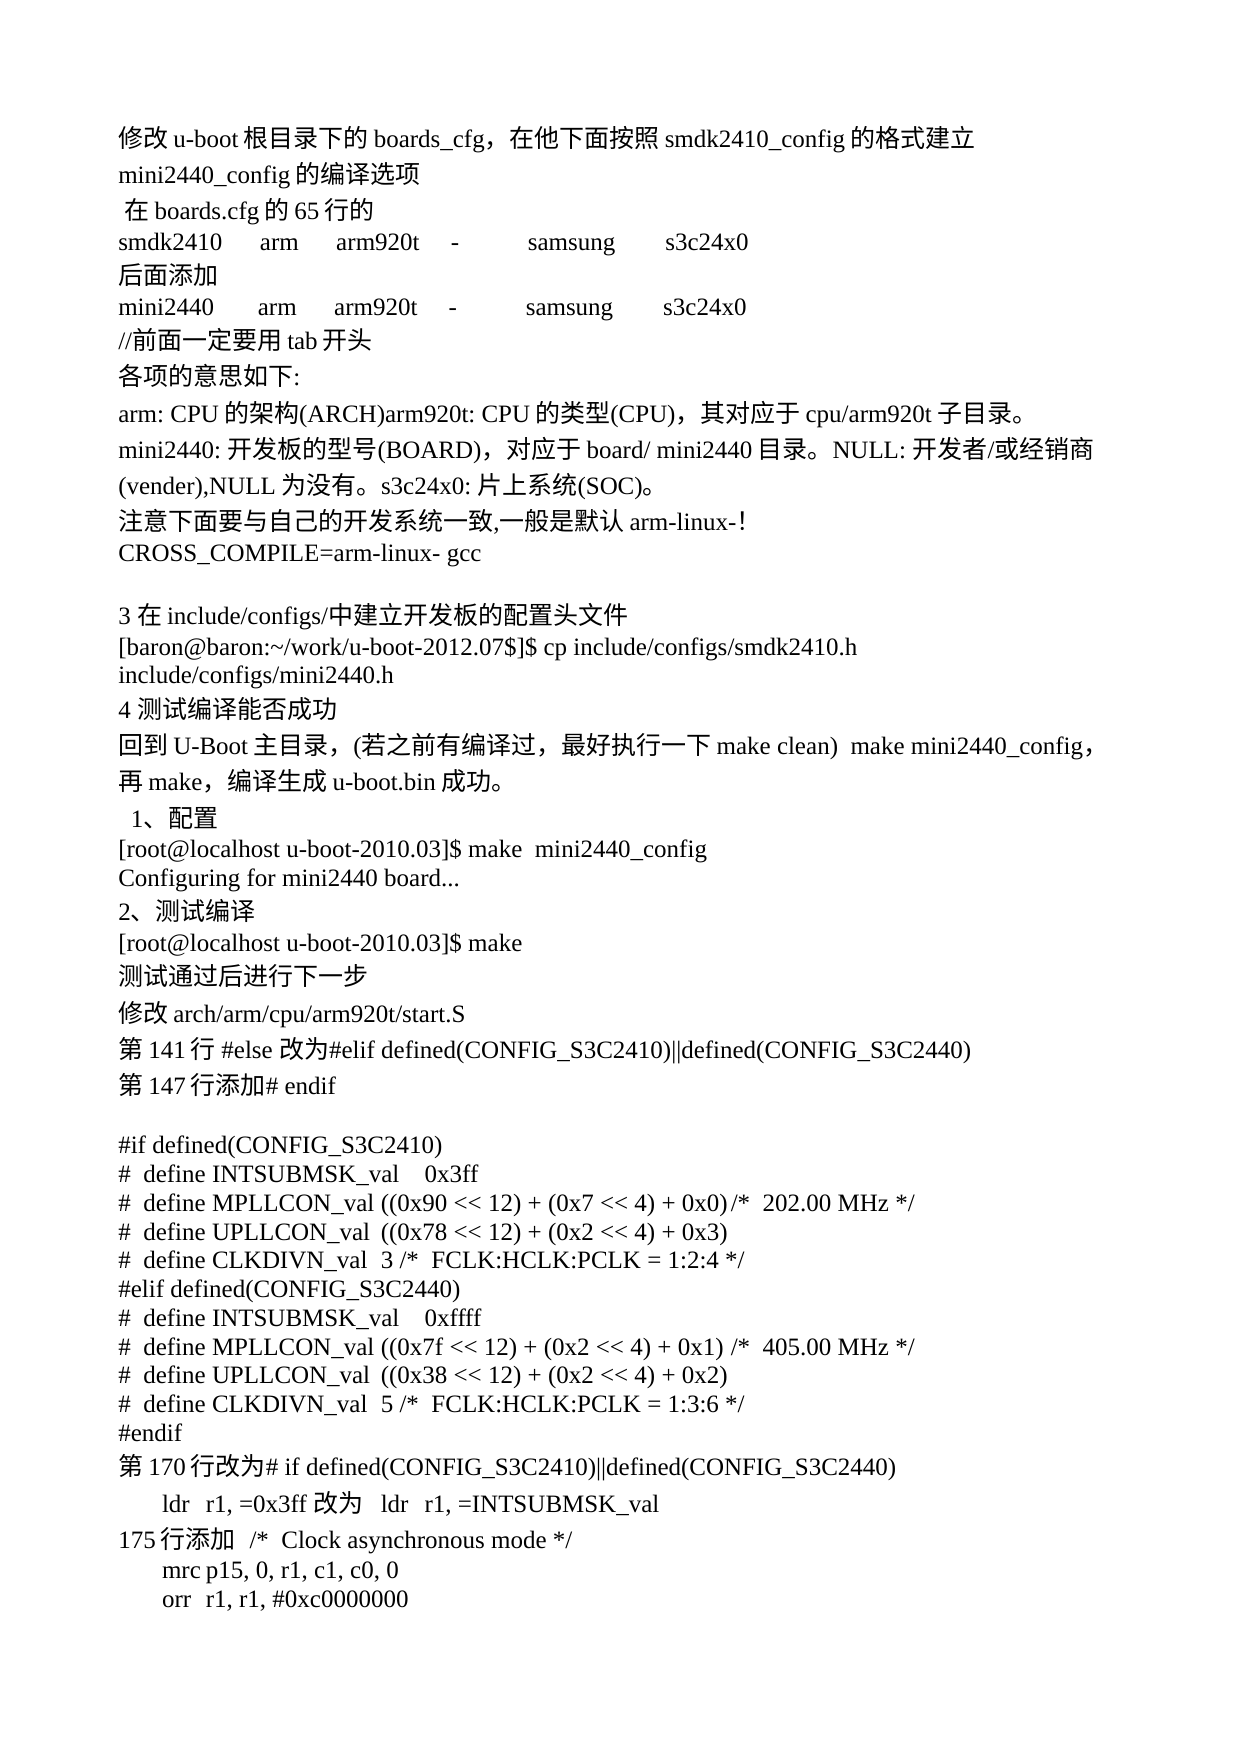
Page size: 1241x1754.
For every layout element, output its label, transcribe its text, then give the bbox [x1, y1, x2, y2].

text ldr r1, =0x3ff 改为 ldr r1, =INTSUBMSK_val [118, 1483, 1122, 1519]
text # define INTSUBMSK_val 0x3ff [118, 1159, 1122, 1188]
text # define UPLLCON_val ((0x38 << 12) + (0x2 << 4) + 0x2) [118, 1361, 1122, 1389]
text #if defined(CONFIG_S3C2410) [118, 1131, 1122, 1159]
text 测试通过后进行下一步 [118, 957, 1122, 993]
text //前面一定要用tab开头 [118, 321, 1122, 357]
text 各项的意思如下: [118, 357, 1122, 393]
text smdk2410 arm arm920t - samsung s3c24x0 [118, 227, 1122, 256]
text # define MPLLCON_val ((0x7f << 12) + (0x2 << 4) + 0x1) /* 405.00 MHz */ [118, 1332, 1122, 1361]
text 第147行添加# endif [118, 1066, 1122, 1102]
text 4 测试编译能否成功 [118, 689, 1122, 726]
text mini2440 arm arm920t - samsung s3c24x0 [118, 292, 1122, 321]
text # define CLKDIVN_val 3 /* FCLK:HCLK:PCLK = 1:2:4 */ [118, 1246, 1122, 1274]
text 后面添加 [118, 256, 1122, 292]
text 第141行 #else 改为#elif defined(CONFIG_S3C2410)||defined(CONFIG_S3C2440) [118, 1029, 1122, 1066]
text # define CLKDIVN_val 5 /* FCLK:HCLK:PCLK = 1:3:6 */ [118, 1389, 1122, 1418]
text 注意下面要与自己的开发系统一致,一般是默认arm-linux-！ [118, 502, 1122, 538]
text # define UPLLCON_val ((0x78 << 12) + (0x2 << 4) + 0x3) [118, 1217, 1122, 1246]
text mini2440: 开发板的型号(BOARD)，对应于board/ mini2440目录。NULL: 开发者/或经销商(vender),NULL为没有。s3c24x0: 片上系统(SOC)。 [118, 429, 1122, 502]
text # define MPLLCON_val ((0x90 << 12) + (0x7 << 4) + 0x0) /* 202.00 MHz */ [118, 1188, 1122, 1217]
text [baron@baron:~/work/u-boot-2012.07$]$ cp include/configs/smdk2410.h include/configs/mini2440.h [118, 632, 1122, 689]
text mrc p15, 0, r1, c1, c0, 0 [118, 1556, 1122, 1584]
text 2、测试编译 [118, 892, 1122, 928]
text 175行添加 /* Clock asynchronous mode */ [118, 1519, 1122, 1556]
text #endif [118, 1418, 1122, 1447]
text CROSS_COMPILE=arm-linux- gcc [118, 538, 1122, 567]
text [root@localhost u-boot-2010.03]$ make mini2440_config [118, 834, 1122, 863]
text 第170行改为# if defined(CONFIG_S3C2410)||defined(CONFIG_S3C2440) [118, 1447, 1122, 1483]
text orr r1, r1, #0xc0000000 [118, 1584, 1122, 1613]
text # define INTSUBMSK_val 0xffff [118, 1303, 1122, 1332]
text arm: CPU的架构(ARCH)arm920t: CPU的类型(CPU)，其对应于cpu/arm920t子目录。 [118, 393, 1122, 429]
text 在boards.cfg的65行的 [118, 191, 1122, 227]
text 回到U-Boot主目录，(若之前有编译过，最好执行一下make clean) make mini2440_config，再make，编译生成u-boot.bin成功。 [118, 726, 1122, 798]
text #elif defined(CONFIG_S3C2440) [118, 1274, 1122, 1303]
text 1、配置 [118, 798, 1122, 834]
text [root@localhost u-boot-2010.03]$ make [118, 928, 1122, 957]
text 修改u-boot根目录下的boards_cfg，在他下面按照smdk2410_config的格式建立mini2440_config的编译选项 [118, 118, 1122, 191]
text 修改arch/arm/cpu/arm920t/start.S [118, 993, 1122, 1029]
text 3 在include/configs/中建立开发板的配置头文件 [118, 596, 1122, 632]
text Configuring for mini2440 board... [118, 863, 1122, 892]
